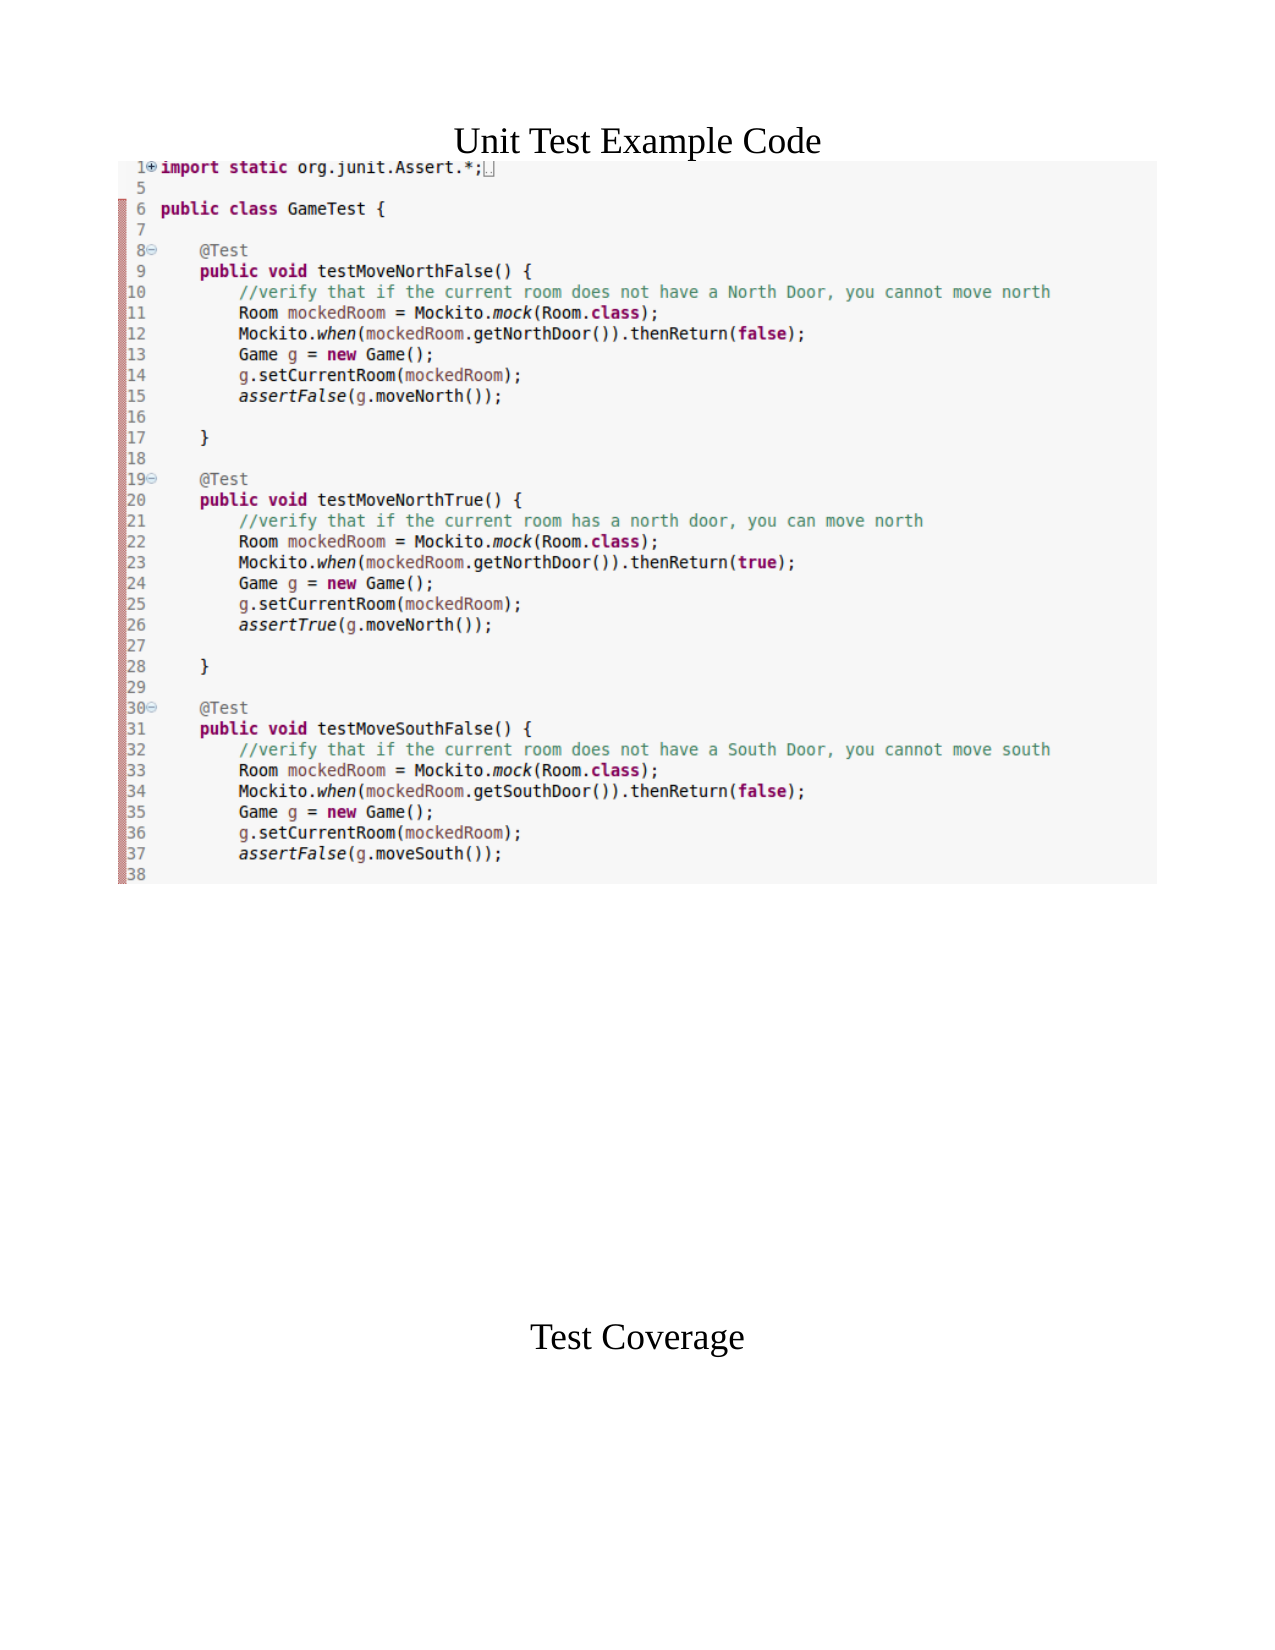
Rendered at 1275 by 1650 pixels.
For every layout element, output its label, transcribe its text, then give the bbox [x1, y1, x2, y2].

text Unit Test Example Code [118, 118, 1157, 161]
text Test Coverage [118, 1315, 1157, 1358]
picture [118, 161, 1157, 884]
